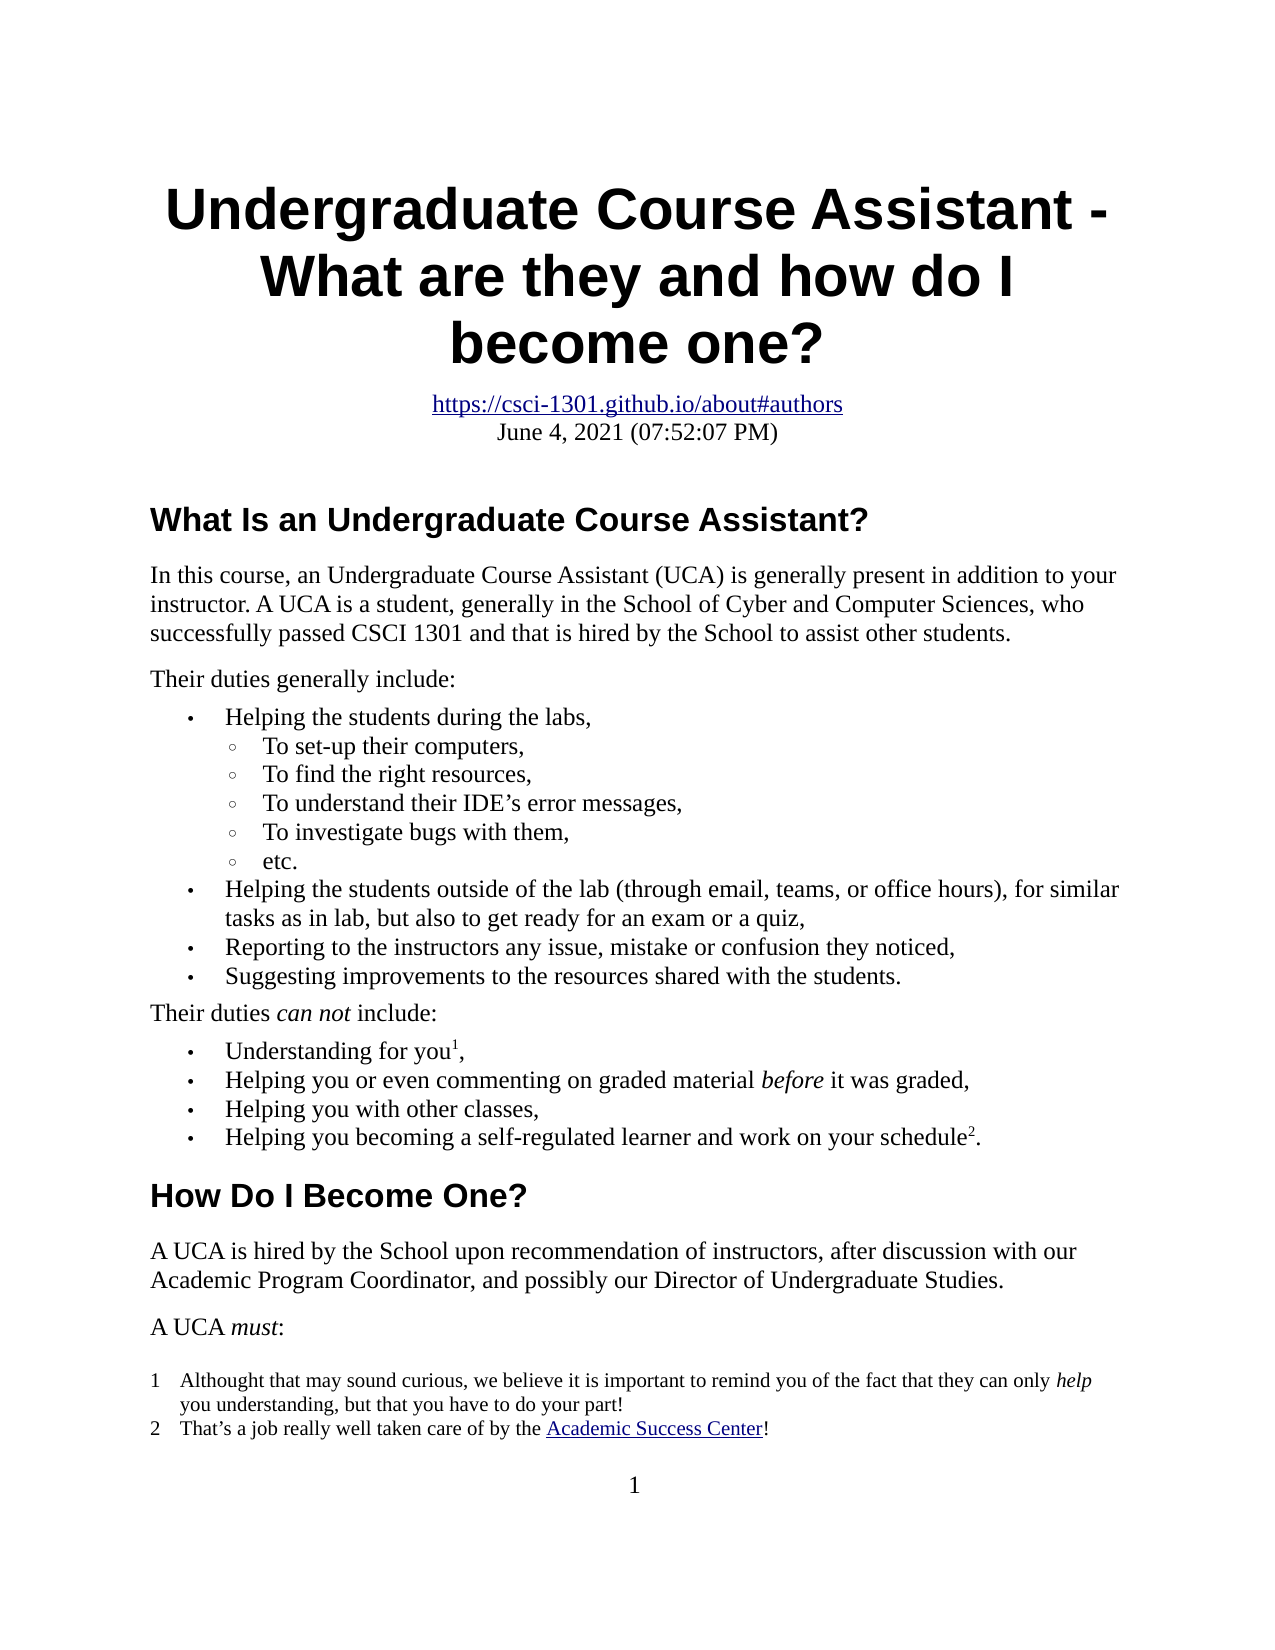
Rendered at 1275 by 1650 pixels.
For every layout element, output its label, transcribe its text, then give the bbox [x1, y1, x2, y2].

list Althought that may sound curious, we believe it is important to remind you of the fact that they can only help you understanding, but that you have to do your part! [150, 1368, 1125, 1416]
list Helping the students outside of the lab (through email, teams, or office hours), for similar tasks as in lab, but also to get ready for an exam or a quiz, [187, 874, 1125, 932]
list That’s a job really well taken care of by the Academic Success Center! [150, 1416, 1125, 1440]
list Suggesting improvements to the resources shared with the students. [187, 961, 1125, 989]
title Undergraduate Course Assistant - What are they and how do I become one? [150, 175, 1125, 376]
list Helping you or even commenting on graded material before it was graded, [187, 1065, 1125, 1094]
list etc. [225, 846, 1125, 874]
text A UCA is hired by the School upon recommendation of instructors, after discussion with our Academic Program Coordinator, and possibly our Director of Undergraduate Studies. [150, 1236, 1125, 1294]
list To understand their IDE’s error messages, [225, 788, 1125, 817]
text Their duties can not include: [150, 998, 1125, 1027]
list Helping the students during the labs, [187, 702, 1125, 731]
text In this course, an Undergraduate Course Assistant (UCA) is generally present in addition to your instructor. A UCA is a student, generally in the School of Cyber and Computer Sciences, who successfully passed CSCI 1301 and that is hired by the School to assist other students. [150, 560, 1125, 646]
list Understanding for you, [187, 1036, 1125, 1065]
list To investigate bugs with them, [225, 817, 1125, 846]
list To set-up their computers, [225, 731, 1125, 759]
text A UCA must: [150, 1312, 1125, 1340]
list Helping you with other classes, [187, 1094, 1125, 1122]
text Their duties generally include: [150, 664, 1125, 693]
list Reporting to the instructors any issue, mistake or confusion they noticed, [187, 932, 1125, 961]
text https://csci-1301.github.io/about#authors [150, 389, 1125, 417]
list To find the right resources, [225, 759, 1125, 788]
subtitle How Do I Become One? [150, 1176, 1125, 1215]
text June 4, 2021 (07:52:07 PM) [150, 417, 1125, 446]
subtitle What Is an Undergraduate Course Assistant? [150, 500, 1125, 539]
list Helping you becoming a self-regulated learner and work on your schedule. [187, 1122, 1125, 1151]
